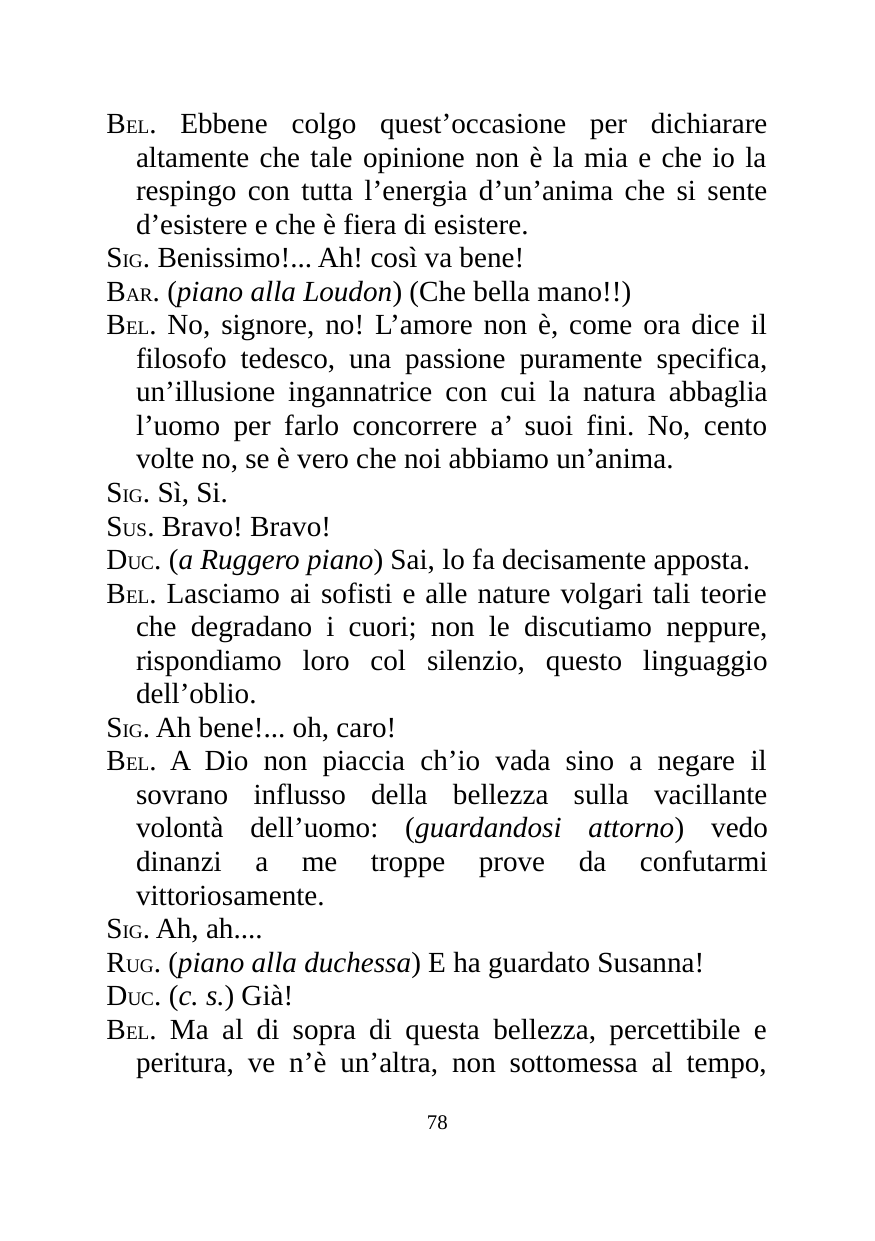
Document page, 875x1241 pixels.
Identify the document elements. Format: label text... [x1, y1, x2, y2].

text Duc. (a Ruggero piano) Sai, lo fa decisamente apposta. [106, 542, 768, 576]
text Bel. Ebbene colgo quest’occasione per dichiarare altamente che tale opinione non è la mia e che io la respingo con tutta l’energia d’un’anima che si sente d’esistere e che è fiera di esistere. [106, 106, 768, 240]
text Bel. A Dio non piaccia ch’io vada sino a negare il sovrano influsso della bellezza sulla vacillante volontà dell’uomo: (guardandosi attorno) vedo dinanzi a me troppe prove da confutarmi vittoriosamente. [106, 743, 768, 911]
text Bar. (piano alla Loudon) (Che bella mano!!) [106, 274, 768, 307]
text Bel. Ma al di sopra di questa bellezza, percettibile e peritura, ve n’è un’altra, non sottomessa al tempo, [106, 1012, 768, 1079]
text Sig. Ah bene!... oh, caro! [106, 710, 768, 743]
text Bel. No, signore, no! L’amore non è, come ora dice il filosofo tedesco, una passione puramente specifica, un’illusione ingannatrice con cui la natura abbaglia l’uomo per farlo concorrere a’ suoi fini. No, cento volte no, se è vero che noi abbiamo un’anima. [106, 307, 768, 475]
text Duc. (c. s.) Già! [106, 978, 768, 1012]
text Rug. (piano alla duchessa) E ha guardato Susanna! [106, 945, 768, 978]
text Sig. Benissimo!... Ah! così va bene! [106, 240, 768, 274]
text Sig. Ah, ah.... [106, 911, 768, 945]
text Bel. Lasciamo ai sofisti e alle nature volgari tali teorie che degradano i cuori; non le discutiamo neppure, rispondiamo loro col silenzio, questo linguaggio dell’oblio. [106, 576, 768, 710]
text Sig. Sì, Si. [106, 475, 768, 509]
text Sus. Bravo! Bravo! [106, 509, 768, 542]
